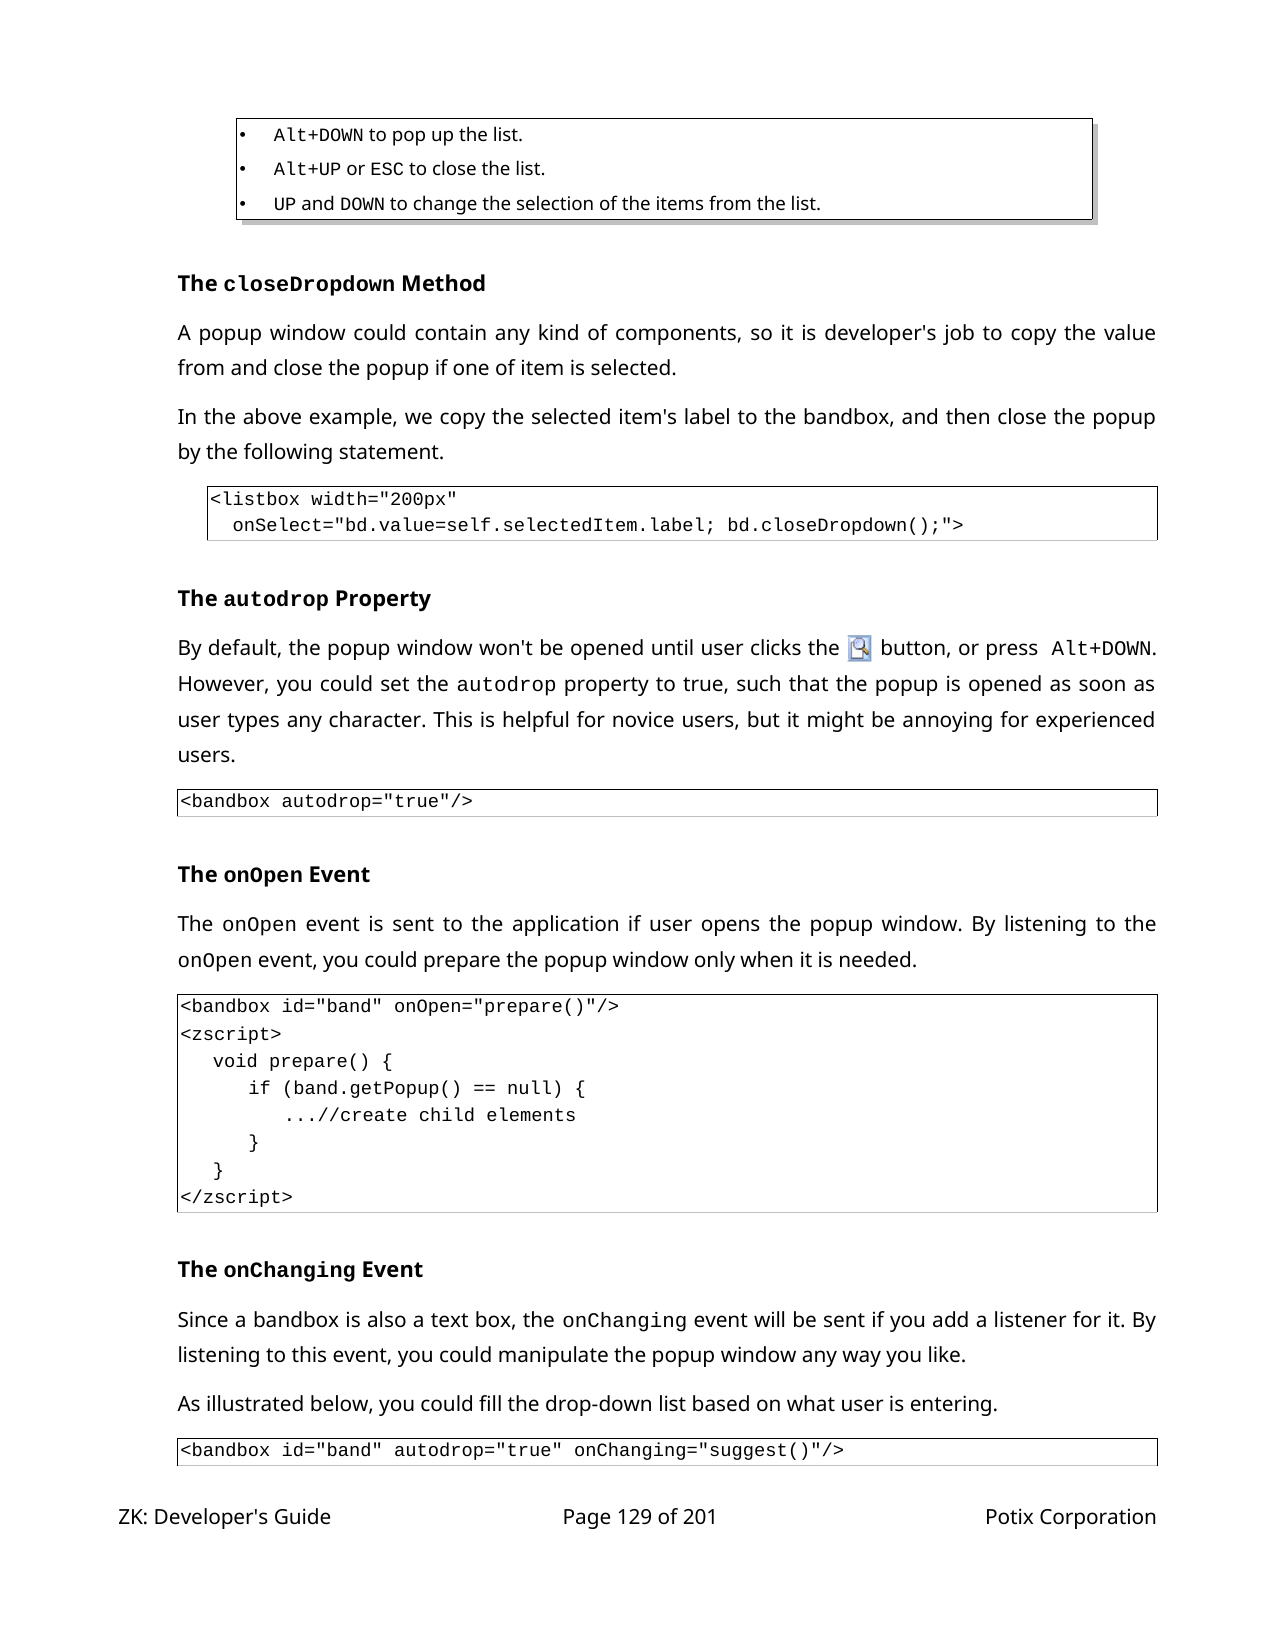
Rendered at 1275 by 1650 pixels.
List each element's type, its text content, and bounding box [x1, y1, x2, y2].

text ...//create child elements [178, 1103, 1157, 1127]
text <listbox width="200px" onSelect="bd.value=self.selectedItem.label; bd.closeDropdown();"> [208, 487, 1157, 540]
text <zscript> [178, 1021, 1157, 1046]
subtitle The onChanging Event [177, 1254, 1157, 1284]
text The onOpen event is sent to the application if user opens the popup window. By listening to the onOpen event, you could prepare the popup window only when it is needed. [177, 909, 1157, 974]
list UP and DOWN to change the selection of the items from the list. [237, 187, 1092, 219]
text By default, the popup window won't be opened until user clicks the button, or press Alt+DOWN. However, you could set the autodrop property to true, such that the popup is opened as soon as user types any character. This is helpful for novice users, but it might be annoying for experienced users. [177, 633, 1157, 768]
text A popup window could contain any kind of components, so it is developer's job to copy the value from and close the popup if one of item is selected. [177, 318, 1157, 382]
subtitle The autodrop Property [177, 583, 1157, 613]
list Alt+DOWN to pop up the list. [237, 119, 1092, 147]
subtitle The closeDropdown Method [177, 267, 1157, 298]
subtitle The onOpen Event [177, 859, 1157, 889]
text <bandbox autodrop="true"/> [178, 790, 1157, 816]
text In the above example, we copy the selected item's label to the bandbox, and then close the popup by the following statement. [177, 402, 1157, 466]
text } [178, 1130, 1157, 1154]
text Since a bandbox is also a text box, the onChanging event will be sent if you add a listener for it. By listening to this event, you could manipulate the popup window any way you like. [177, 1305, 1157, 1369]
text As illustrated below, you could fill the drop-down list based on what user is entering. [177, 1389, 1157, 1418]
list Alt+UP or ESC to close the list. [237, 153, 1092, 181]
text if (band.getPopup() == null) { [178, 1076, 1157, 1100]
picture [847, 635, 874, 663]
text } [178, 1157, 1157, 1182]
text void prepare() { [178, 1049, 1157, 1073]
text </zscript> [178, 1184, 1157, 1212]
text <bandbox id="band" onOpen="prepare()"/> [178, 995, 1157, 1018]
text <bandbox id="band" autodrop="true" onChanging="suggest()"/> [178, 1439, 1157, 1465]
